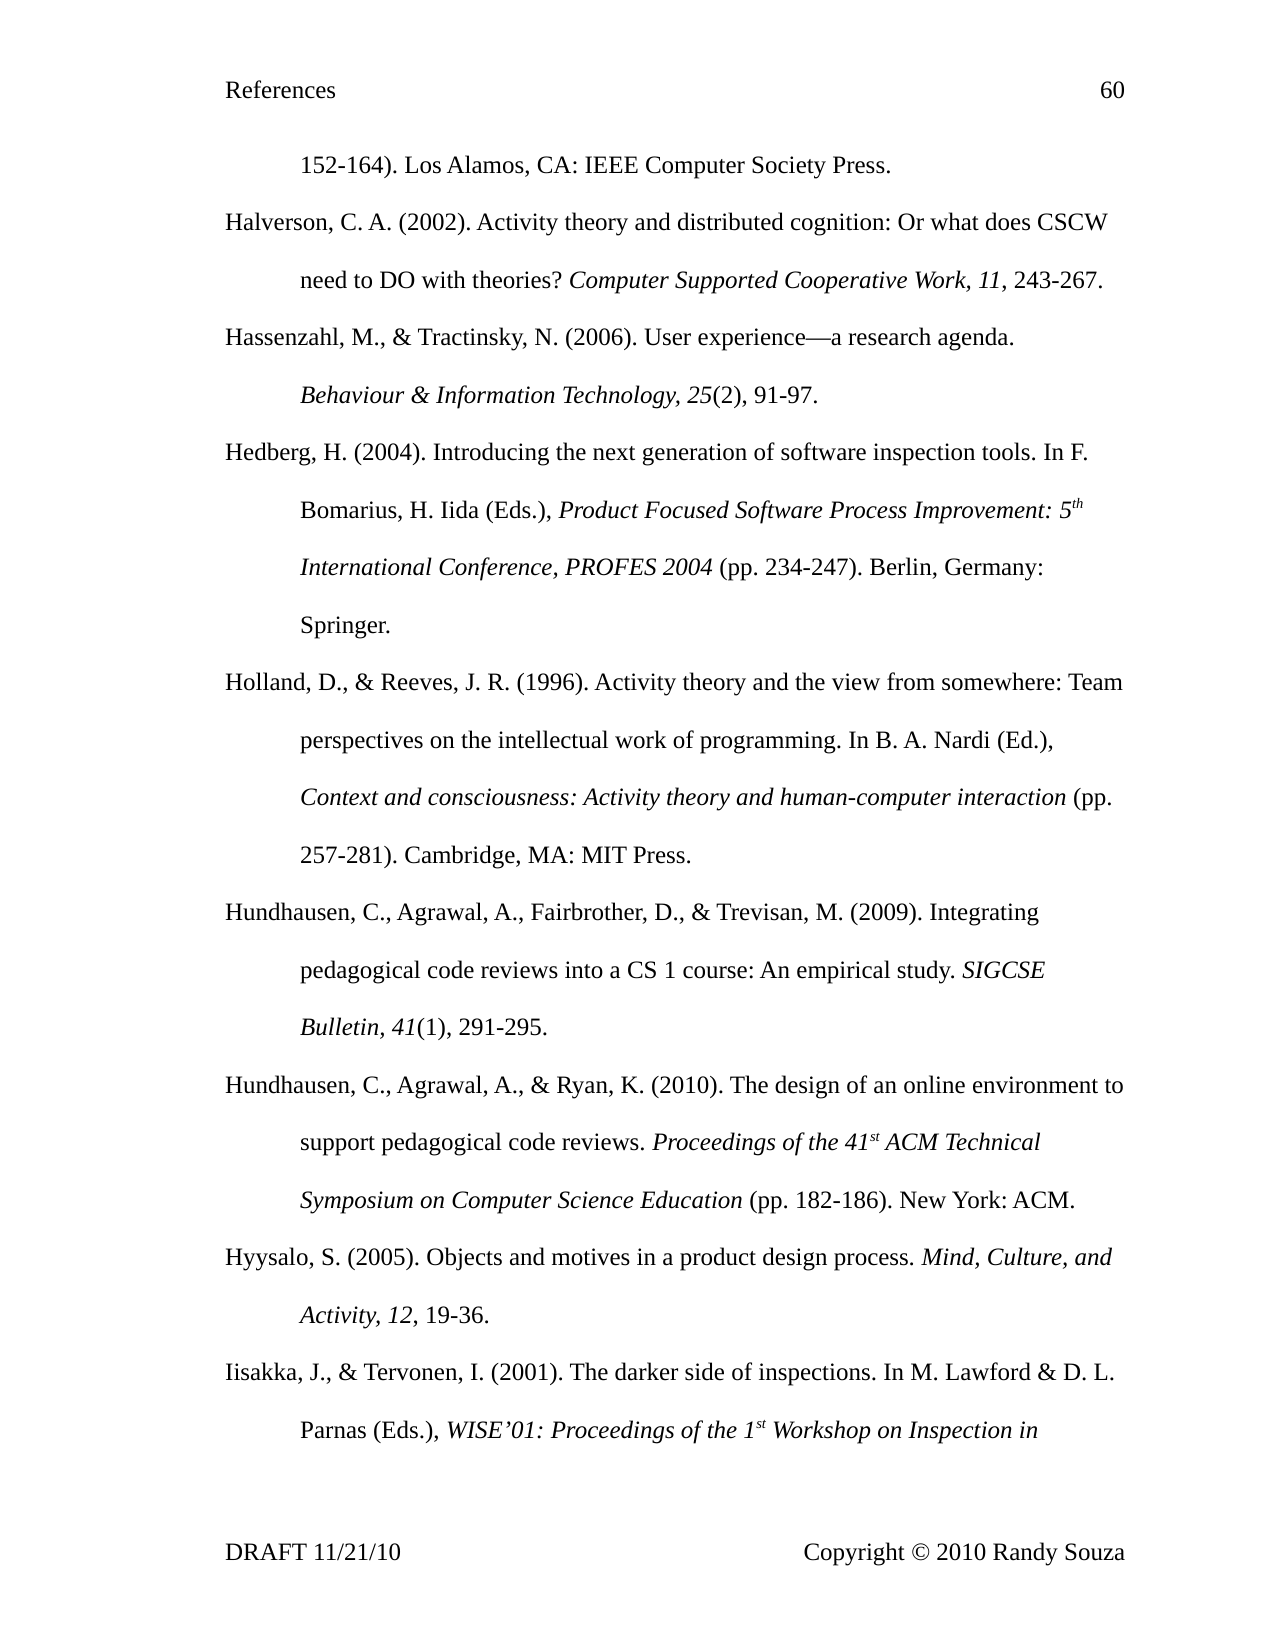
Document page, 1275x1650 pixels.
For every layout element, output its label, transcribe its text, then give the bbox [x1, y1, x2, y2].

text Hassenzahl, M., & Tractinsky, N. (2006). User experience—a research agenda. Behaviour & Information Technology, 25(2), 91-97. [225, 322, 1125, 409]
text Iisakka, J., & Tervonen, I. (2001). The darker side of inspections. In M. Lawford & D. L. Parnas (Eds.), WISE’01: Proceedings of the 1st Workshop on Inspection in [225, 1357, 1125, 1444]
text Hundhausen, C., Agrawal, A., & Ryan, K. (2010). The design of an online environment to support pedagogical code reviews. Proceedings of the 41st ACM Technical Symposium on Computer Science Education (pp. 182-186). New York: ACM. [225, 1070, 1125, 1214]
text Hyysalo, S. (2005). Objects and motives in a product design process. Mind, Culture, and Activity, 12, 19-36. [225, 1242, 1125, 1329]
text Holland, D., & Reeves, J. R. (1996). Activity theory and the view from somewhere: Team perspectives on the intellectual work of programming. In B. A. Nardi (Ed.), Context and consciousness: Activity theory and human-computer interaction (pp. 257-281). Cambridge, MA: MIT Press. [225, 667, 1125, 869]
text Hundhausen, C., Agrawal, A., Fairbrother, D., & Trevisan, M. (2009). Integrating pedagogical code reviews into a CS 1 course: An empirical study. SIGCSE Bulletin, 41(1), 291-295. [225, 897, 1125, 1041]
text Halverson, C. A. (2002). Activity theory and distributed cognition: Or what does CSCW need to DO with theories? Computer Supported Cooperative Work, 11, 243-267. [225, 207, 1125, 294]
text 152-164). Los Alamos, CA: IEEE Computer Society Press. [225, 150, 1125, 179]
text Hedberg, H. (2004). Introducing the next generation of software inspection tools. In F. Bomarius, H. Iida (Eds.), Product Focused Software Process Improvement: 5th International Conference, PROFES 2004 (pp. 234-247). Berlin, Germany: Springer. [225, 437, 1125, 639]
